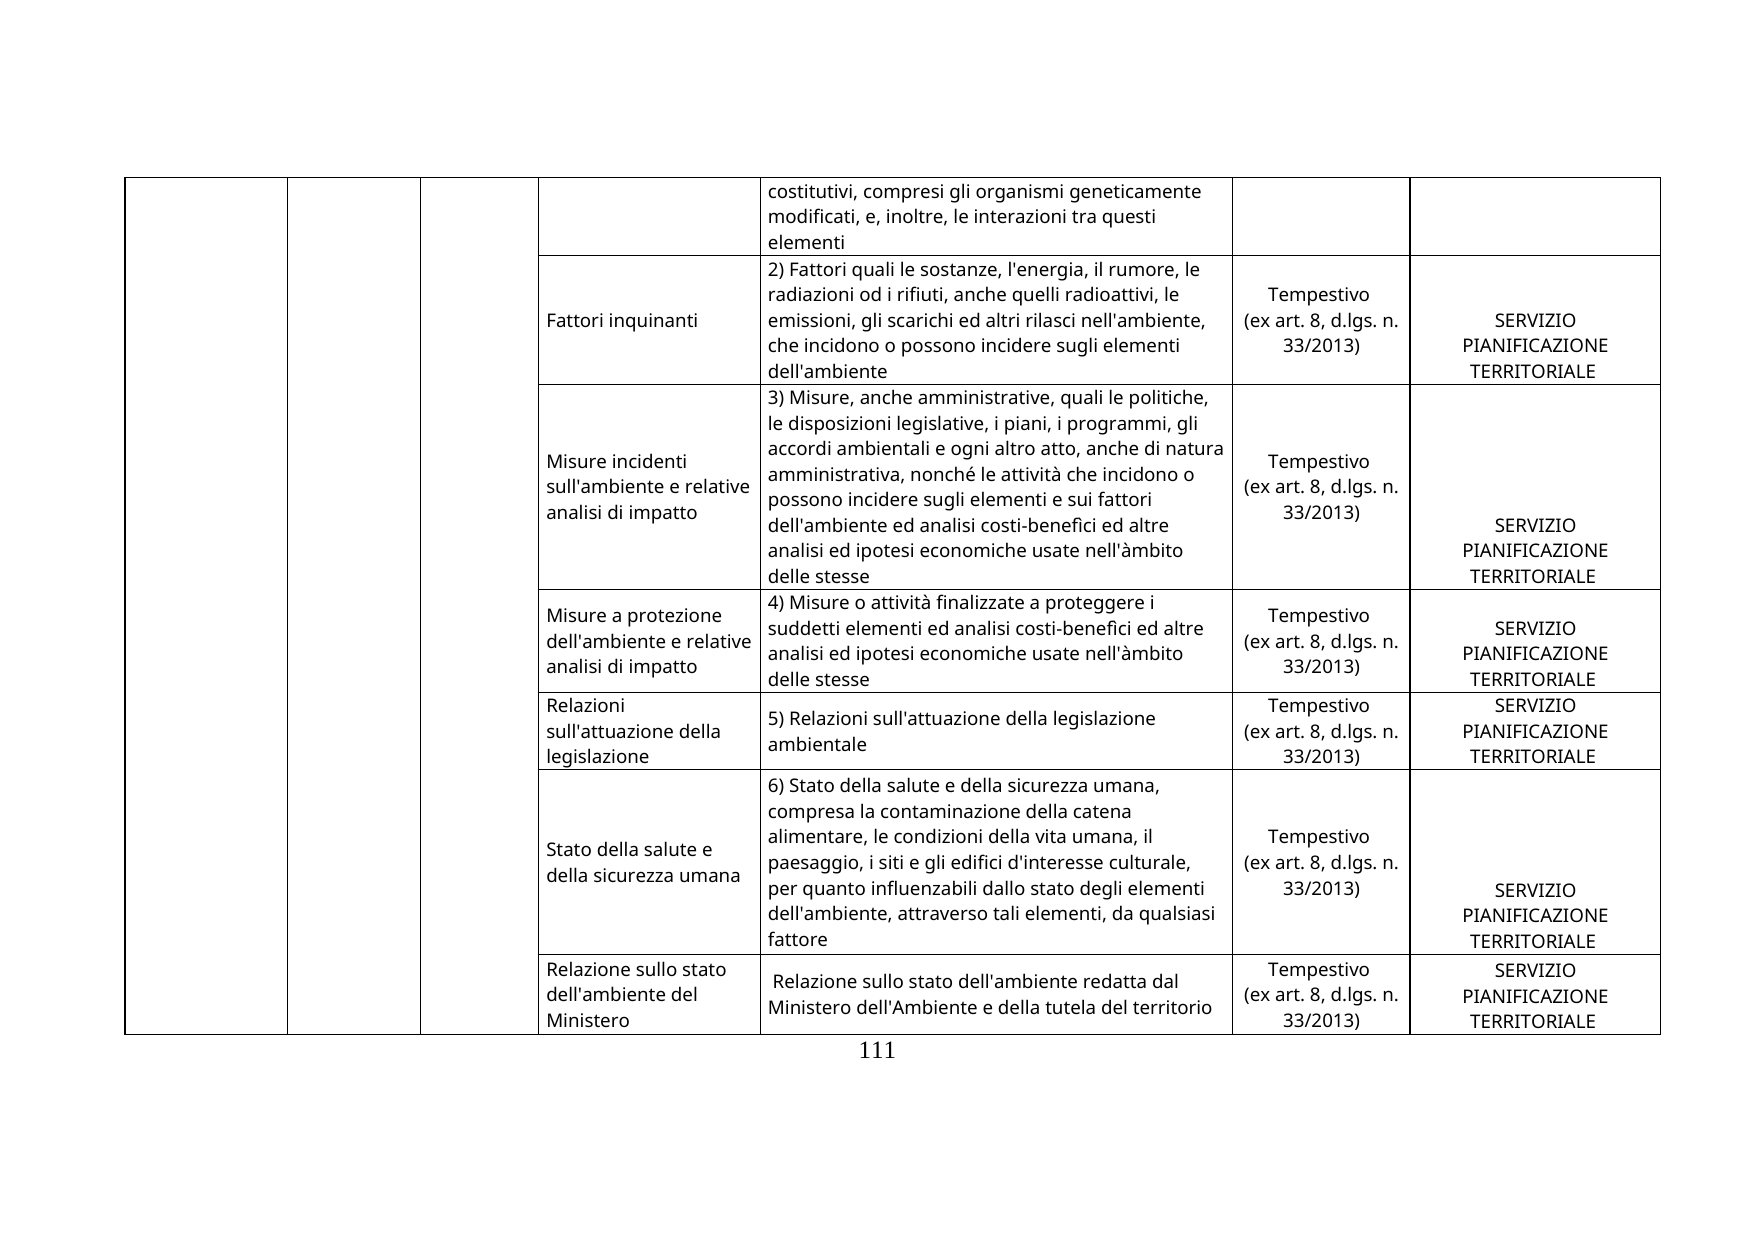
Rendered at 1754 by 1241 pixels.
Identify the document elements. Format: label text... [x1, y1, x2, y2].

table_cell [288, 178, 420, 1034]
table_cell SERVIZIO PIANIFICAZIONE TERRITORIALE [1411, 770, 1660, 954]
table_cell SERVIZIO PIANIFICAZIONE TERRITORIALE [1411, 693, 1660, 769]
table_cell Relazioni sull'attuazione della legislazione [539, 693, 760, 769]
table_cell Tempestivo (ex art. 8, d.lgs. n. 33/2013) [1233, 385, 1409, 589]
table_cell costitutivi, compresi gli organismi geneticamente modificati, e, inoltre, le interazioni tra questi elementi [761, 178, 1232, 255]
table_cell [126, 178, 287, 1034]
table_cell 5) Relazioni sull'attuazione della legislazione ambientale [761, 693, 1232, 769]
table_cell SERVIZIO PIANIFICAZIONE TERRITORIALE [1411, 955, 1660, 1034]
table_cell Tempestivo (ex art. 8, d.lgs. n. 33/2013) [1233, 256, 1409, 383]
table_cell 2) Fattori quali le sostanze, l'energia, il rumore, le radiazioni od i rifiuti, anche quelli radioattivi, le emissioni, gli scarichi ed altri rilasci nell'ambiente, che incidono o possono incidere sugli elementi dell'ambiente [761, 256, 1232, 383]
table_cell SERVIZIO PIANIFICAZIONE TERRITORIALE [1411, 590, 1660, 692]
table_cell SERVIZIO PIANIFICAZIONE TERRITORIALE [1411, 385, 1660, 589]
table_cell 6) Stato della salute e della sicurezza umana, compresa la contaminazione della catena alimentare, le condizioni della vita umana, il paesaggio, i siti e gli edifici d'interesse culturale, per quanto influenzabili dallo stato degli elementi dell'ambiente, attraverso tali elementi, da qualsiasi fattore [761, 770, 1232, 954]
table_cell Misure incidenti sull'ambiente e relative analisi di impatto [539, 385, 760, 589]
table_cell 4) Misure o attività finalizzate a proteggere i suddetti elementi ed analisi costi-benefìci ed altre analisi ed ipotesi economiche usate nell'àmbito delle stesse [761, 590, 1232, 692]
table_cell Misure a protezione dell'ambiente e relative analisi di impatto [539, 590, 760, 692]
table_cell Tempestivo (ex art. 8, d.lgs. n. 33/2013) [1233, 693, 1409, 769]
table_cell [539, 178, 760, 255]
table_cell 3) Misure, anche amministrative, quali le politiche, le disposizioni legislative, i piani, i programmi, gli accordi ambientali e ogni altro atto, anche di natura amministrativa, nonché le attività che incidono o possono incidere sugli elementi e sui fattori dell'ambiente ed analisi costi-benefìci ed altre analisi ed ipotesi economiche usate nell'àmbito delle stesse [761, 385, 1232, 589]
table_cell Relazione sullo stato dell'ambiente del Ministero [539, 955, 760, 1034]
table_cell Stato della salute e della sicurezza umana [539, 770, 760, 954]
table_cell [1411, 178, 1660, 255]
table_cell SERVIZIO PIANIFICAZIONE TERRITORIALE [1411, 256, 1660, 383]
table_cell Relazione sullo stato dell'ambiente redatta dal Ministero dell'Ambiente e della tutela del territorio [761, 955, 1232, 1034]
table_cell Fattori inquinanti [539, 256, 760, 383]
table_cell Tempestivo (ex art. 8, d.lgs. n. 33/2013) [1233, 770, 1409, 954]
table_cell Tempestivo (ex art. 8, d.lgs. n. 33/2013) [1233, 955, 1409, 1034]
table_cell [421, 178, 538, 1034]
table_cell [1233, 178, 1409, 255]
table_cell Tempestivo (ex art. 8, d.lgs. n. 33/2013) [1233, 590, 1409, 692]
